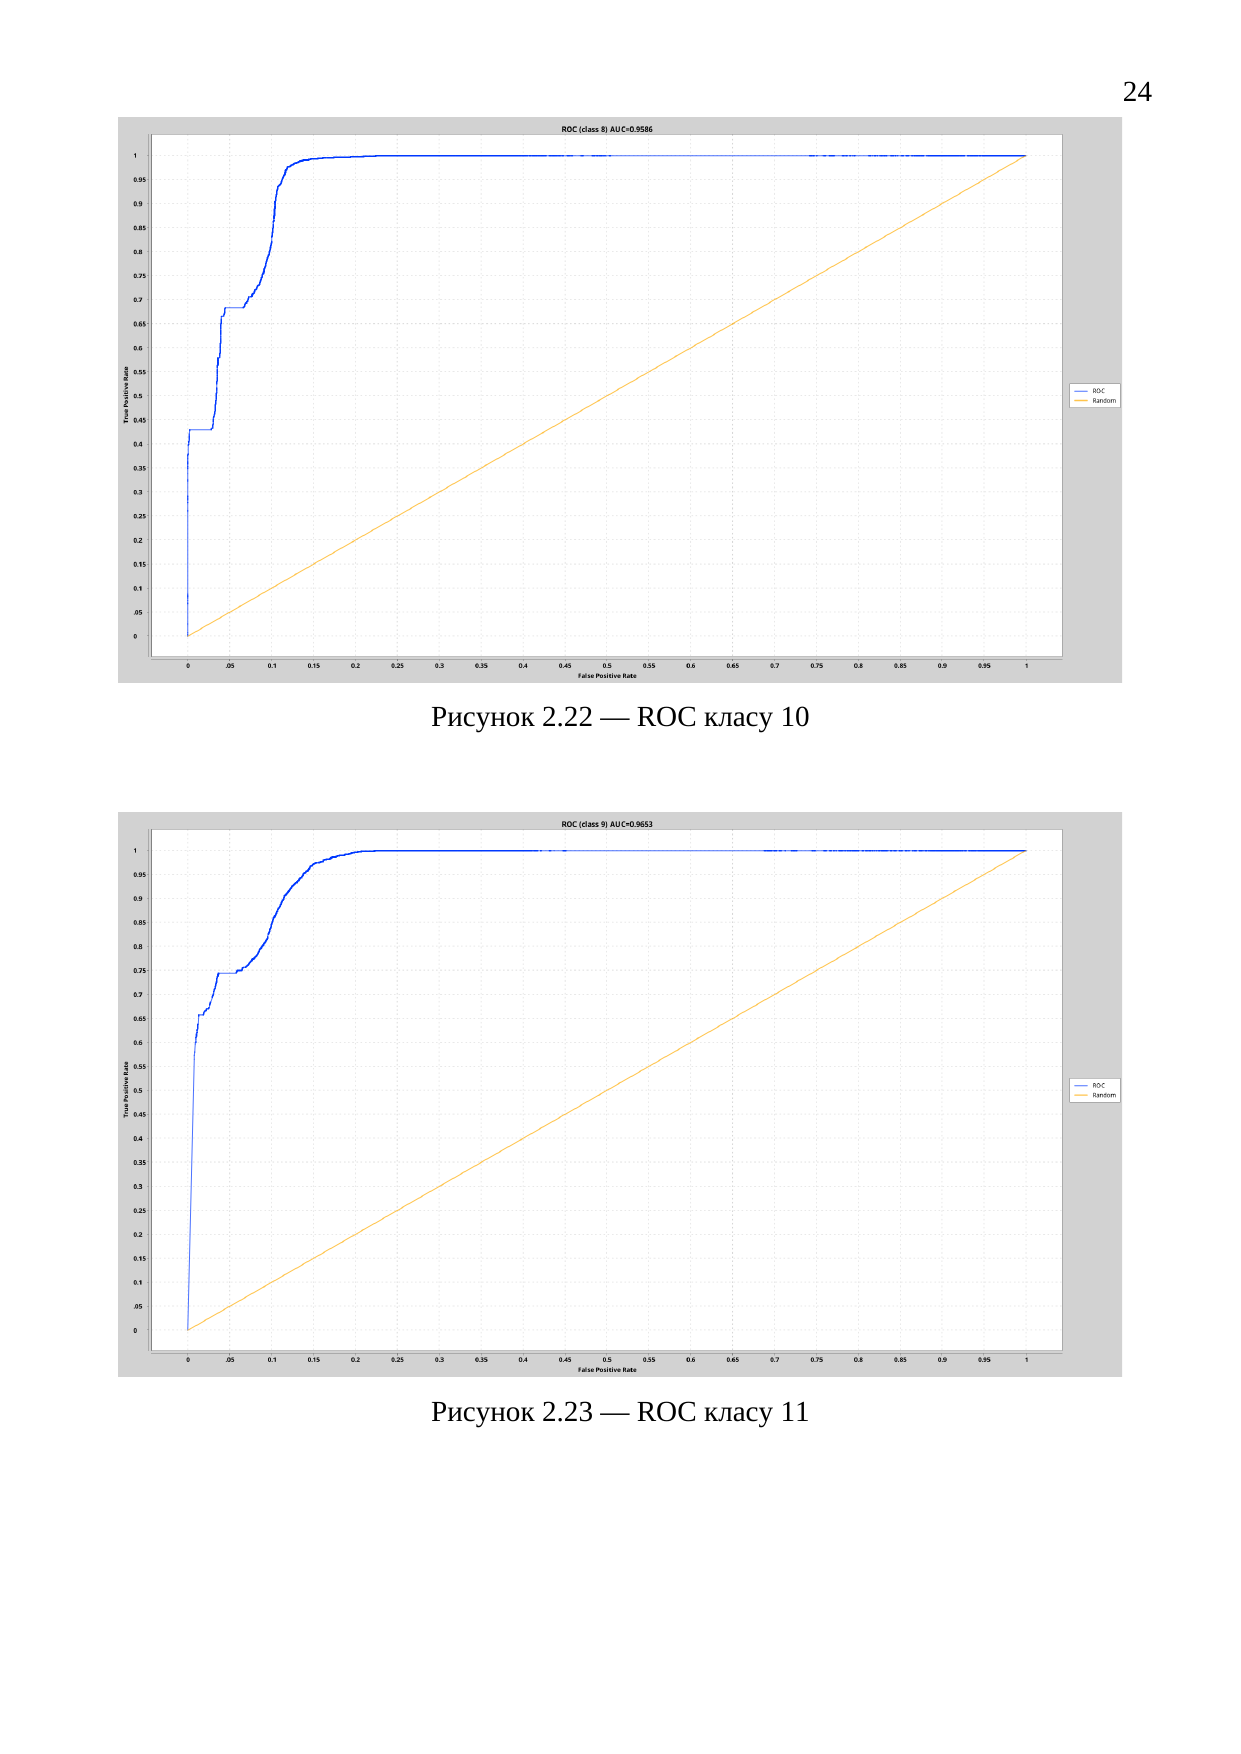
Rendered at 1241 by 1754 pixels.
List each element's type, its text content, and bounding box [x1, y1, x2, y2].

text Рисунок 2.22 — ROC класу 10 [118, 683, 1122, 733]
text Рисунок 2.23 — ROC класу 11 [118, 1377, 1122, 1427]
picture [118, 117, 1123, 683]
picture [118, 812, 1123, 1377]
